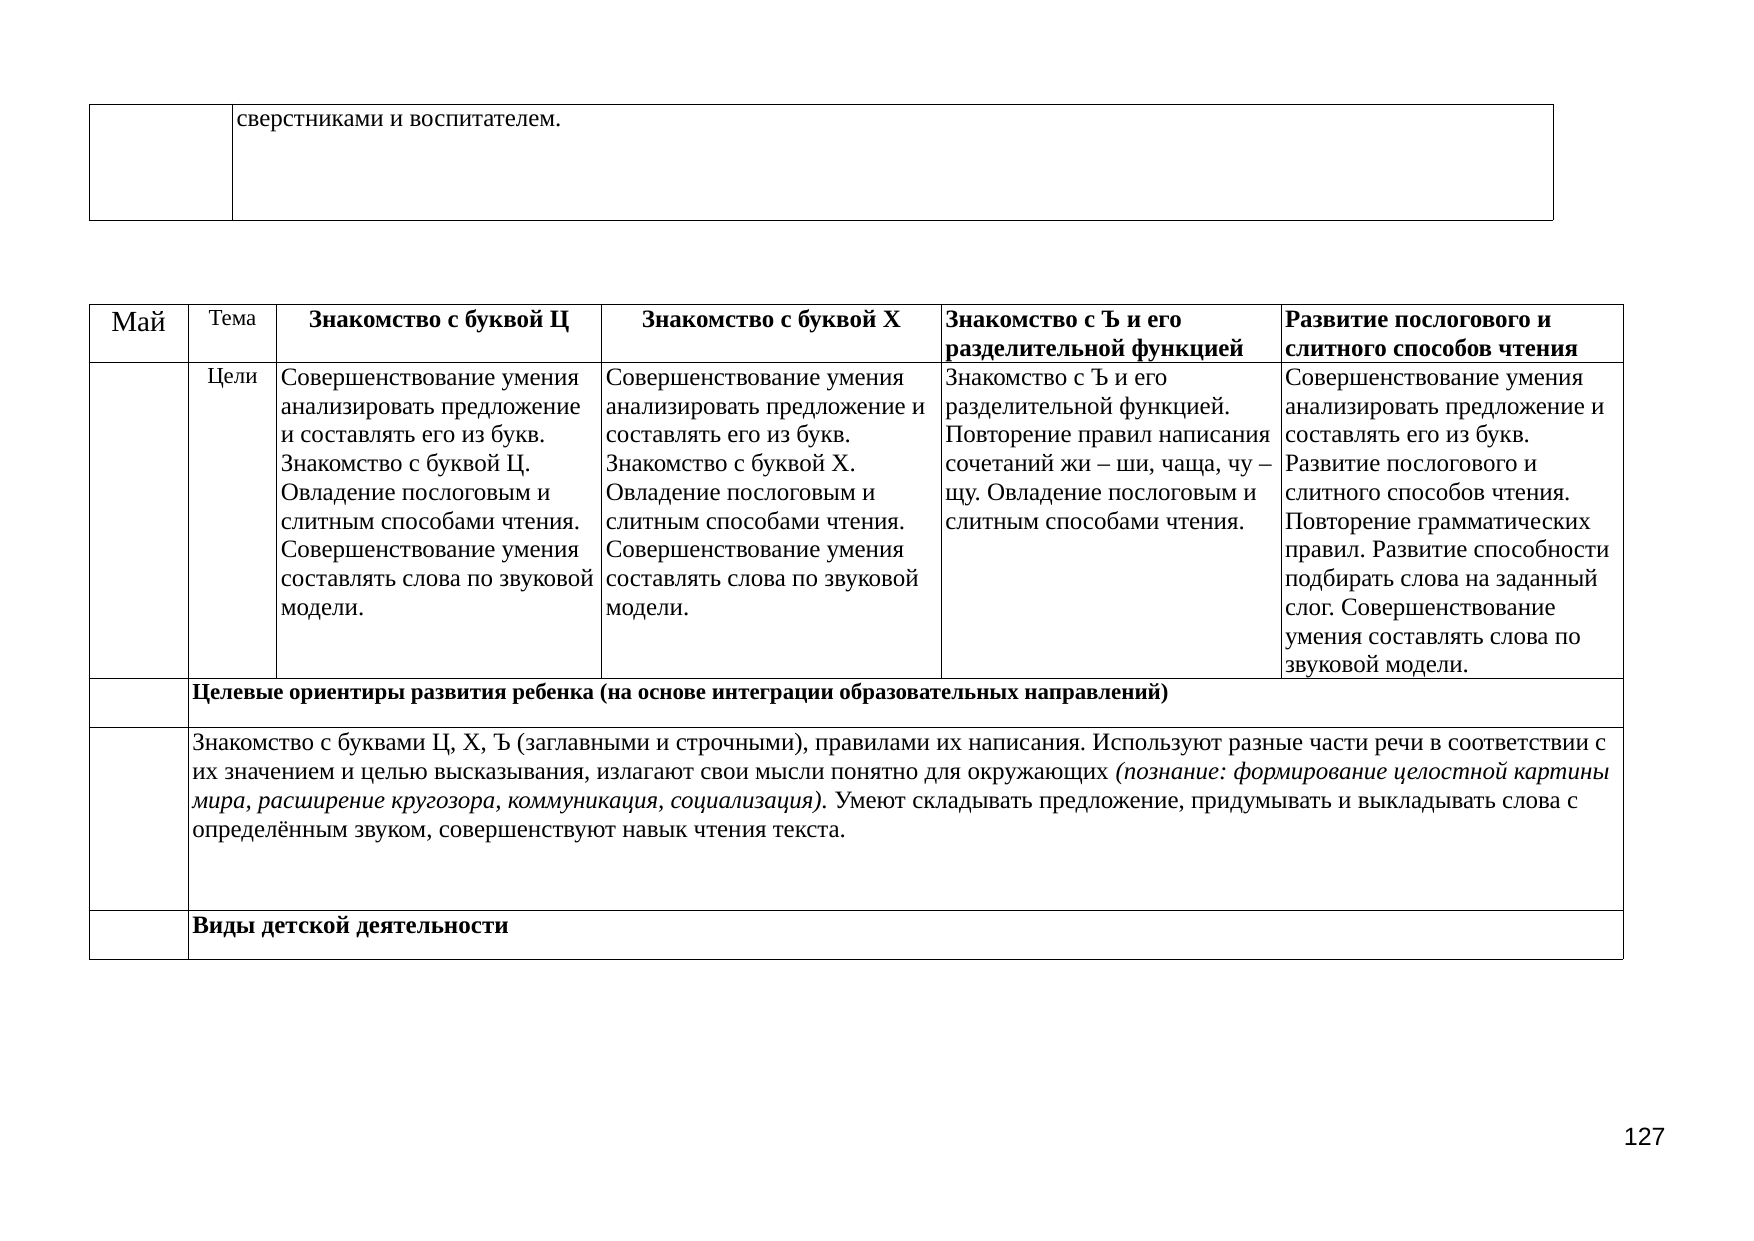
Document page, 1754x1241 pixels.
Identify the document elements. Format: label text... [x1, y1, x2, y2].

table_cell Знакомство с Ъ и его разделительной функцией. Повторение правил написания сочетаний жи – ши, чаща, чу – щу. Овладение послоговым и слитным способами чтения. [942, 363, 1281, 678]
table_header Знакомство с буквой X [602, 305, 941, 362]
table_cell Целевые ориентиры развития ребенка (на основе интеграции образовательных направлений) [189, 679, 1623, 727]
table_cell сверстниками и воспитателем. [233, 105, 1553, 220]
table_header Тема [189, 305, 276, 362]
table_cell Совершенствование умения анализировать предложение и составлять его из букв. Знакомство с буквой X. Овладение послоговым и слитным способами чтения. Совершенствование умения составлять слова по звуковой модели. [602, 363, 941, 678]
table_header Май [90, 305, 188, 362]
table_cell Знакомство с буквами Ц, Х, Ъ (заглавными и строчными), правилами их написания. Используют разные части речи в соответствии с их значением и целью высказывания, излагают свои мысли понятно для окружающих (познание: формирование целостной картины мира, расширение кругозора, коммуникация, социализация). Умеют складывать предложение, придумывать и выкладывать слова с определённым звуком, совершенствуют навык чтения текста. [189, 728, 1623, 910]
table_cell [90, 911, 188, 959]
table_cell Виды детской деятельности [189, 911, 1623, 959]
table_cell Совершенствование умения анализировать предложение и составлять его из букв. Развитие послогового и слитного способов чтения. Повторение грамматических правил. Развитие способности подбирать слова на заданный слог. Совершенствование умения составлять слова по звуковой модели. [1282, 363, 1623, 678]
table_header Знакомство с Ъ и его разделительной функцией [942, 305, 1281, 362]
table_header Знакомство с буквой Ц [277, 305, 601, 362]
table_cell [90, 363, 188, 678]
table_header Развитие послогового и слитного способов чтения [1282, 305, 1623, 362]
table_cell Совершенствование умения анализировать предложение и составлять его из букв. Знакомство с буквой Ц. Овладение послоговым и слитным способами чтения. Совершенствование умения составлять слова по звуковой модели. [277, 363, 601, 678]
table_cell [90, 728, 188, 910]
table_cell Цели [189, 363, 276, 678]
table_cell [90, 679, 188, 727]
table_cell [90, 105, 232, 220]
